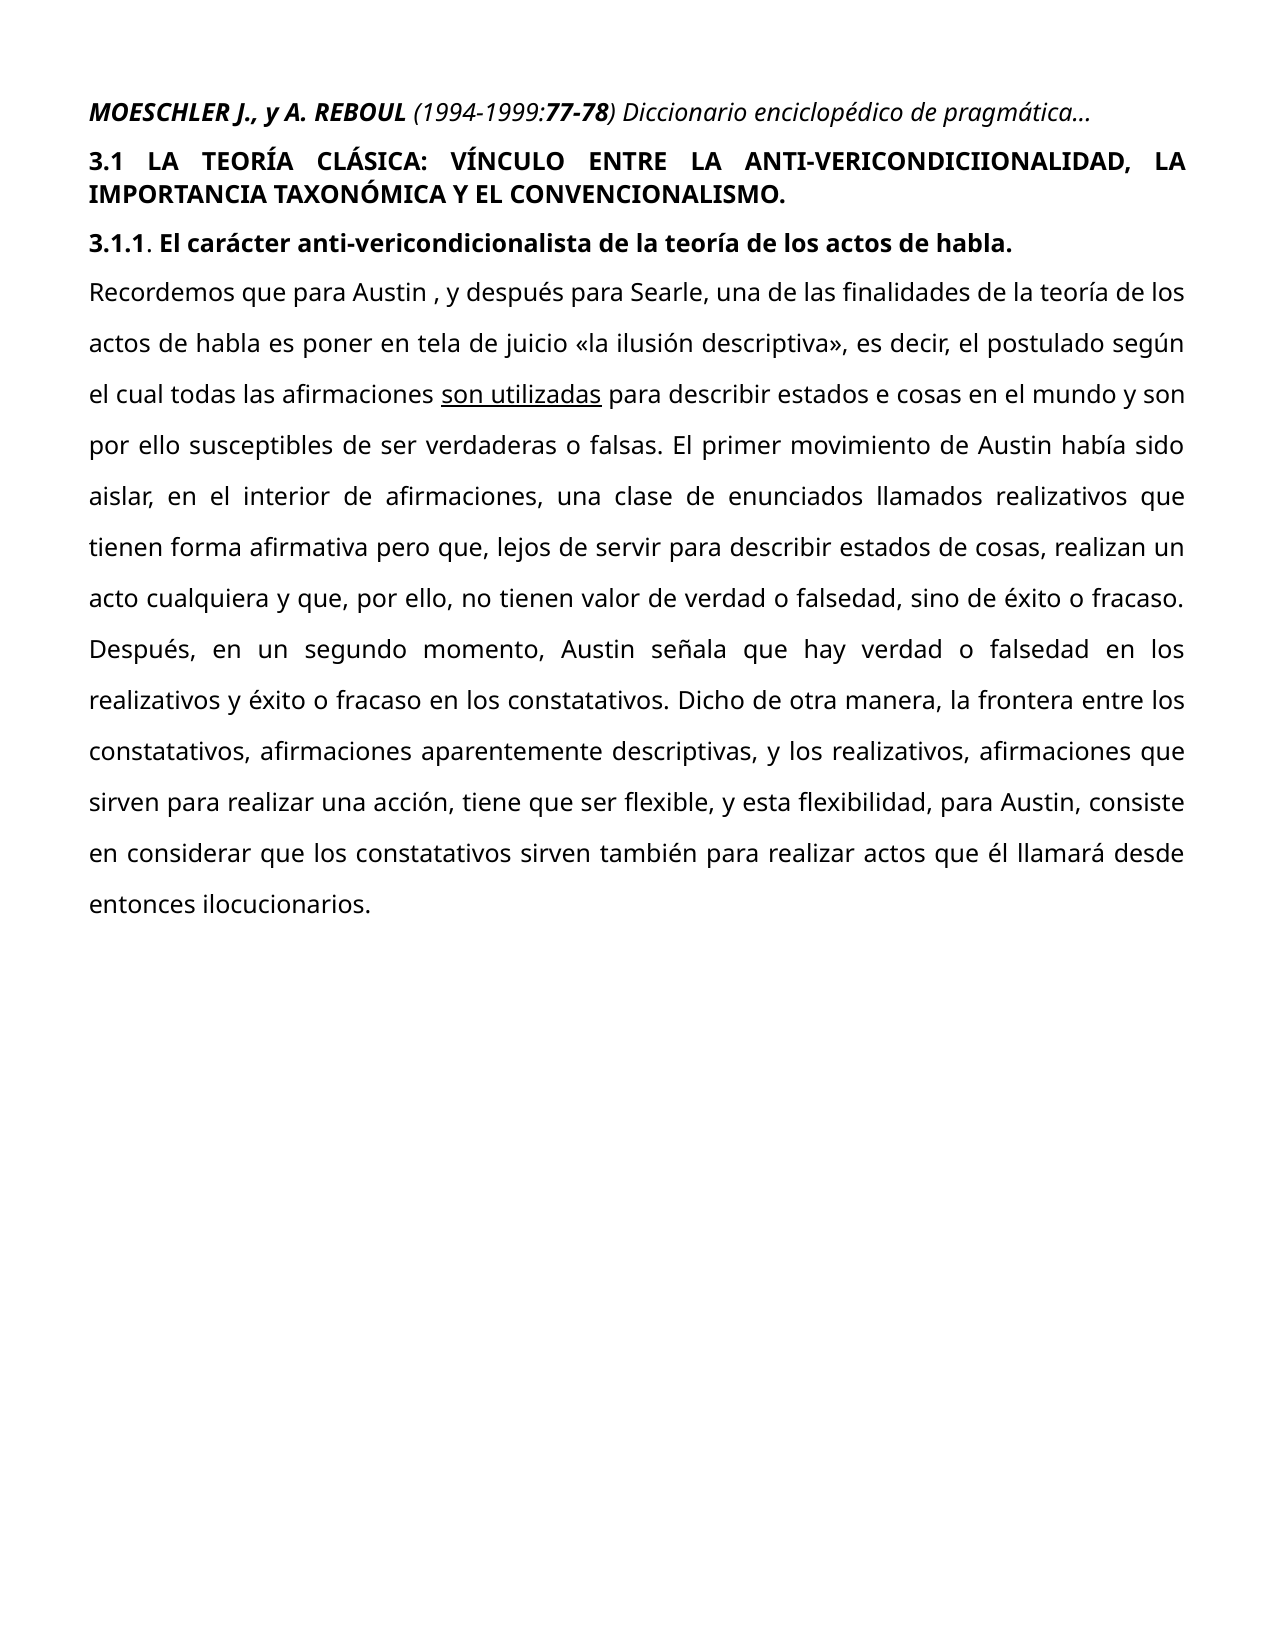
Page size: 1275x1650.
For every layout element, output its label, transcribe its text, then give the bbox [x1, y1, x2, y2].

text MOESCHLER J., y A. REBOUL (1994-1999:77-78) Diccionario enciclopédico de pragmática... [88, 94, 1186, 128]
text 3.1.1. El carácter anti-vericondicionalista de la teoría de los actos de habla. [88, 226, 1186, 260]
text Recordemos que para Austin , y después para Searle, una de las finalidades de la teoría de los actos de habla es poner en tela de juicio «la ilusión descriptiva», es decir, el postulado según el cual todas las afirmaciones son utilizadas para describir estados e cosas en el mundo y son por ello susceptibles de ser verdaderas o falsas. El primer movimiento de Austin había sido aislar, en el interior de afirmaciones, una clase de enunciados llamados realizativos que tienen forma afirmativa pero que, lejos de servir para describir estados de cosas, realizan un acto cualquiera y que, por ello, no tienen valor de verdad o falsedad, sino de éxito o fracaso. Después, en un segundo momento, Austin señala que hay verdad o falsedad en los realizativos y éxito o fracaso en los constatativos. Dicho de otra manera, la frontera entre los constatativos, afirmaciones aparentemente descriptivas, y los realizativos, afirmaciones que sirven para realizar una acción, tiene que ser flexible, y esta flexibilidad, para Austin, consiste en considerar que los constatativos sirven también para realizar actos que él llamará desde entonces ilocucionarios. [88, 274, 1186, 921]
text 3.1 LA TEORÍA CLÁSICA: VÍNCULO ENTRE LA ANTI-VERICONDICIIONALIDAD, LA IMPORTANCIA TAXONÓMICA Y EL CONVENCIONALISMO. [88, 143, 1186, 211]
